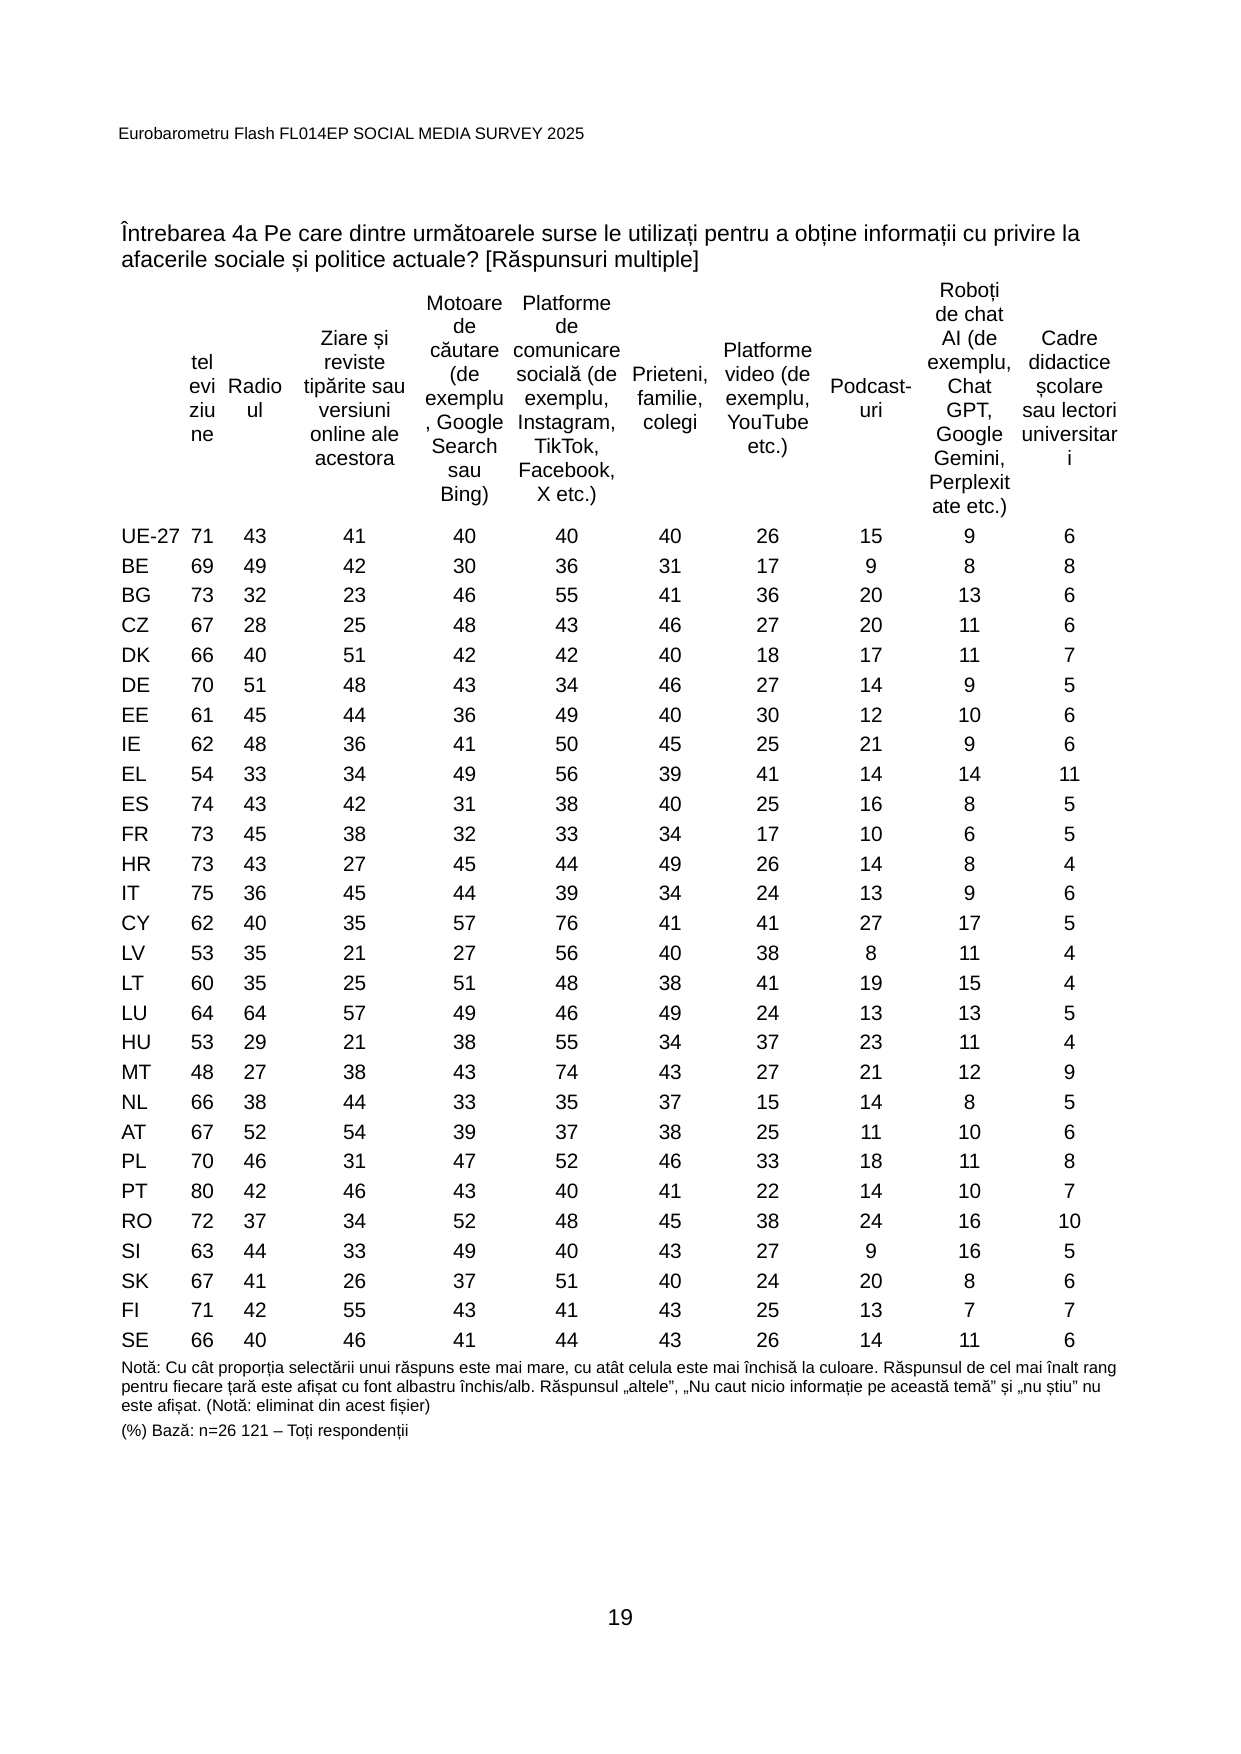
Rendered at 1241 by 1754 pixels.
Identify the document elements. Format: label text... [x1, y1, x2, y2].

table_cell 47 [420, 1146, 508, 1176]
table_cell 11 [922, 1325, 1017, 1355]
table_cell 35 [289, 908, 420, 938]
table_cell 23 [820, 1027, 922, 1057]
table_cell SE [118, 1325, 183, 1355]
table_cell 52 [221, 1117, 289, 1146]
table_cell 19 [820, 968, 922, 997]
table_cell 71 [184, 521, 221, 551]
table_cell Roboți de chat AI (de exemplu, Chat GPT, Google Gemini, Perplexitate etc.) [922, 275, 1017, 521]
table_cell 43 [221, 849, 289, 878]
table_cell 48 [420, 610, 508, 640]
table_cell 30 [716, 700, 820, 729]
table_cell 43 [420, 670, 508, 699]
table_cell 8 [922, 1266, 1017, 1295]
table_cell 27 [820, 908, 922, 938]
table_cell 40 [625, 789, 716, 819]
table_cell (%) Bază: n=26 121 – Toți respondenții [118, 1418, 1122, 1443]
table_cell 44 [420, 878, 508, 908]
table_cell 74 [184, 789, 221, 819]
table_cell 51 [221, 670, 289, 699]
table_cell 21 [289, 938, 420, 968]
table_cell 39 [509, 878, 625, 908]
table_cell 5 [1017, 998, 1122, 1027]
table_cell 21 [289, 1027, 420, 1057]
table_cell 25 [716, 1295, 820, 1325]
table_cell 40 [625, 938, 716, 968]
table_cell 8 [820, 938, 922, 968]
table_cell 71 [184, 1295, 221, 1325]
table_cell 69 [184, 551, 221, 580]
table_cell 49 [509, 700, 625, 729]
table_cell 43 [221, 521, 289, 551]
table_cell 40 [509, 1176, 625, 1206]
table_cell 11 [922, 1027, 1017, 1057]
table_cell 46 [289, 1325, 420, 1355]
table_cell 36 [221, 878, 289, 908]
table_cell 4 [1017, 1027, 1122, 1057]
table_cell 73 [184, 819, 221, 848]
table_cell 62 [184, 729, 221, 759]
table_cell 8 [922, 1087, 1017, 1117]
table_cell 49 [420, 759, 508, 789]
table_cell 48 [509, 1206, 625, 1236]
table_cell 6 [1017, 878, 1122, 908]
table_cell 10 [922, 700, 1017, 729]
table_cell 74 [509, 1057, 625, 1087]
table_cell 26 [716, 1325, 820, 1355]
table_cell 67 [184, 1266, 221, 1295]
table_cell 51 [289, 640, 420, 670]
table_cell 44 [289, 700, 420, 729]
table_cell Ziare și reviste tipărite sau versiuni online ale acestora [289, 275, 420, 521]
table_cell 41 [420, 1325, 508, 1355]
table_cell 14 [820, 1087, 922, 1117]
table_cell LT [118, 968, 183, 997]
table_cell 45 [289, 878, 420, 908]
table_cell 73 [184, 849, 221, 878]
table_cell 14 [820, 1176, 922, 1206]
table_cell 57 [420, 908, 508, 938]
table_cell DE [118, 670, 183, 699]
table_cell 14 [922, 759, 1017, 789]
table_cell 25 [716, 1117, 820, 1146]
table_cell 46 [420, 580, 508, 610]
table_cell 7 [922, 1295, 1017, 1325]
table_cell 11 [820, 1117, 922, 1146]
table_cell 13 [922, 580, 1017, 610]
table_cell 10 [922, 1117, 1017, 1146]
table_cell 13 [922, 998, 1017, 1027]
table_cell 40 [509, 1236, 625, 1266]
table_cell 53 [184, 938, 221, 968]
table_cell 36 [289, 729, 420, 759]
table_cell 31 [625, 551, 716, 580]
table_cell 46 [289, 1176, 420, 1206]
table_cell 14 [820, 670, 922, 699]
table_cell 11 [922, 610, 1017, 640]
table_cell 6 [922, 819, 1017, 848]
table_cell 72 [184, 1206, 221, 1236]
table_cell 6 [1017, 1325, 1122, 1355]
table_cell 38 [625, 968, 716, 997]
table_cell 40 [420, 521, 508, 551]
table_cell 41 [509, 1295, 625, 1325]
table_cell 34 [509, 670, 625, 699]
table_cell LU [118, 998, 183, 1027]
table_cell 45 [420, 849, 508, 878]
table_cell 80 [184, 1176, 221, 1206]
table_cell 34 [625, 819, 716, 848]
table_cell 43 [625, 1236, 716, 1266]
table_cell 62 [184, 908, 221, 938]
table_cell 24 [716, 1266, 820, 1295]
table_cell 18 [820, 1146, 922, 1176]
table_cell ES [118, 789, 183, 819]
table_cell 9 [1017, 1057, 1122, 1087]
table_cell CZ [118, 610, 183, 640]
table_cell 37 [509, 1117, 625, 1146]
table_cell 55 [289, 1295, 420, 1325]
table_cell 30 [420, 551, 508, 580]
table_cell 52 [420, 1206, 508, 1236]
table_cell 16 [922, 1236, 1017, 1266]
table_cell 17 [820, 640, 922, 670]
table_cell 27 [289, 849, 420, 878]
table_cell 44 [509, 1325, 625, 1355]
table_cell CY [118, 908, 183, 938]
table_cell 12 [820, 700, 922, 729]
table_cell 5 [1017, 1087, 1122, 1117]
table_cell 64 [221, 998, 289, 1027]
table_cell 10 [1017, 1206, 1122, 1236]
table_cell 14 [820, 849, 922, 878]
table_cell 7 [1017, 640, 1122, 670]
table_cell 15 [820, 521, 922, 551]
table_cell 25 [716, 729, 820, 759]
table_cell 56 [509, 938, 625, 968]
table_cell 35 [509, 1087, 625, 1117]
table_cell 37 [221, 1206, 289, 1236]
table_cell 13 [820, 878, 922, 908]
table_cell 6 [1017, 729, 1122, 759]
table_cell 41 [625, 908, 716, 938]
table_cell SI [118, 1236, 183, 1266]
table_cell 28 [221, 610, 289, 640]
table_cell 43 [221, 789, 289, 819]
table_cell HU [118, 1027, 183, 1057]
table_cell LV [118, 938, 183, 968]
table_cell BE [118, 551, 183, 580]
table_cell 36 [716, 580, 820, 610]
table_cell 8 [922, 789, 1017, 819]
table_cell 54 [289, 1117, 420, 1146]
table_cell EE [118, 700, 183, 729]
table_cell 16 [820, 789, 922, 819]
table_cell 46 [509, 998, 625, 1027]
table_cell televiziune [184, 275, 221, 521]
table_cell 42 [420, 640, 508, 670]
table_cell 45 [625, 729, 716, 759]
table_cell 40 [625, 640, 716, 670]
table_cell 33 [716, 1146, 820, 1176]
table_cell 7 [1017, 1176, 1122, 1206]
table_cell 9 [922, 729, 1017, 759]
table_cell 6 [1017, 700, 1122, 729]
table_cell 35 [221, 968, 289, 997]
table_cell 43 [509, 610, 625, 640]
table_cell 33 [420, 1087, 508, 1117]
table_cell 49 [221, 551, 289, 580]
table_cell 5 [1017, 819, 1122, 848]
table_cell 27 [716, 1236, 820, 1266]
table_cell 41 [716, 968, 820, 997]
table_cell 24 [716, 878, 820, 908]
table_cell 51 [420, 968, 508, 997]
table_cell 49 [625, 998, 716, 1027]
table_cell 40 [221, 640, 289, 670]
table_cell 44 [289, 1087, 420, 1117]
table_cell 14 [820, 759, 922, 789]
table_cell PT [118, 1176, 183, 1206]
table_cell 42 [509, 640, 625, 670]
table_cell 41 [625, 1176, 716, 1206]
table_cell 31 [420, 789, 508, 819]
table_cell 41 [221, 1266, 289, 1295]
table_cell 6 [1017, 1117, 1122, 1146]
table_cell 36 [420, 700, 508, 729]
table_cell SK [118, 1266, 183, 1295]
table_cell 36 [509, 551, 625, 580]
table_cell 20 [820, 580, 922, 610]
table_cell 13 [820, 998, 922, 1027]
table_cell Notă: Cu cât proporția selectării unui răspuns este mai mare, cu atât celula este mai închisă la culoare. Răspunsul de cel mai înalt rang pentru fiecare țară este afișat cu font albastru închis/alb. Răspunsul „altele”, „Nu caut nicio informație pe această temă” și „nu știu” nu este afișat. (Notă: eliminat din acest fișier) [118, 1355, 1122, 1418]
table_cell [118, 275, 183, 521]
table_cell 49 [420, 998, 508, 1027]
table_cell 6 [1017, 580, 1122, 610]
table_cell 64 [184, 998, 221, 1027]
table_cell 54 [184, 759, 221, 789]
table_cell 10 [922, 1176, 1017, 1206]
table_cell 5 [1017, 908, 1122, 938]
table_cell 40 [625, 1266, 716, 1295]
table_cell 11 [922, 640, 1017, 670]
table_cell 43 [420, 1057, 508, 1087]
table_cell 20 [820, 1266, 922, 1295]
table_cell 38 [289, 819, 420, 848]
table_cell RO [118, 1206, 183, 1236]
table_cell 27 [716, 1057, 820, 1087]
table_cell 44 [221, 1236, 289, 1266]
table_cell Radioul [221, 275, 289, 521]
table_cell 66 [184, 640, 221, 670]
table_cell 60 [184, 968, 221, 997]
table_cell 37 [420, 1266, 508, 1295]
table_cell 29 [221, 1027, 289, 1057]
table_cell 41 [420, 729, 508, 759]
table_cell 53 [184, 1027, 221, 1057]
table_cell 40 [509, 521, 625, 551]
table_cell 61 [184, 700, 221, 729]
table_cell 45 [221, 819, 289, 848]
table_cell 8 [1017, 551, 1122, 580]
table_cell 48 [509, 968, 625, 997]
table_cell 76 [509, 908, 625, 938]
table_cell 67 [184, 610, 221, 640]
table_cell 43 [420, 1176, 508, 1206]
table_cell 66 [184, 1325, 221, 1355]
table_cell 46 [625, 1146, 716, 1176]
table_cell 66 [184, 1087, 221, 1117]
table_cell 15 [922, 968, 1017, 997]
table_cell 38 [716, 1206, 820, 1236]
table_cell 45 [221, 700, 289, 729]
table_cell 38 [509, 789, 625, 819]
table_cell 22 [716, 1176, 820, 1206]
table_cell 15 [716, 1087, 820, 1117]
table_cell 43 [625, 1057, 716, 1087]
table_cell 8 [922, 849, 1017, 878]
table_cell 17 [716, 551, 820, 580]
table_cell 39 [625, 759, 716, 789]
table_cell 48 [289, 670, 420, 699]
table_cell 11 [922, 938, 1017, 968]
table_cell 46 [625, 670, 716, 699]
table_cell 41 [289, 521, 420, 551]
table_cell 48 [221, 729, 289, 759]
table_cell 42 [289, 789, 420, 819]
table_cell 27 [221, 1057, 289, 1087]
table_cell 10 [820, 819, 922, 848]
table_cell 26 [716, 849, 820, 878]
table_cell 4 [1017, 938, 1122, 968]
table_cell 25 [289, 610, 420, 640]
table_cell 49 [420, 1236, 508, 1266]
table_cell 9 [922, 521, 1017, 551]
table_cell 32 [420, 819, 508, 848]
table_cell 17 [716, 819, 820, 848]
table_cell 45 [625, 1206, 716, 1236]
table_cell 48 [184, 1057, 221, 1087]
table_cell 18 [716, 640, 820, 670]
table_cell 17 [922, 908, 1017, 938]
table_cell IT [118, 878, 183, 908]
table_cell 44 [509, 849, 625, 878]
table_cell BG [118, 580, 183, 610]
table_cell 41 [716, 908, 820, 938]
table_cell 55 [509, 580, 625, 610]
table_cell 56 [509, 759, 625, 789]
table_cell Cadre didactice școlare sau lectori universitari [1017, 275, 1122, 521]
table_cell 50 [509, 729, 625, 759]
table_cell 42 [221, 1176, 289, 1206]
table_cell 38 [716, 938, 820, 968]
table_cell 11 [922, 1146, 1017, 1176]
table_cell 38 [625, 1117, 716, 1146]
table_cell 33 [509, 819, 625, 848]
table_cell 9 [820, 1236, 922, 1266]
table_cell 40 [221, 908, 289, 938]
table_cell 43 [625, 1325, 716, 1355]
table_cell 4 [1017, 849, 1122, 878]
table_cell 70 [184, 1146, 221, 1176]
table_cell NL [118, 1087, 183, 1117]
table_cell 38 [420, 1027, 508, 1057]
table_cell 34 [625, 878, 716, 908]
table_cell 6 [1017, 610, 1122, 640]
table_cell 25 [289, 968, 420, 997]
table_cell Platforme video (de exemplu, YouTube etc.) [716, 275, 820, 521]
table_cell 46 [625, 610, 716, 640]
table_cell 8 [922, 551, 1017, 580]
table_cell 20 [820, 610, 922, 640]
table_cell 35 [221, 938, 289, 968]
table_cell 57 [289, 998, 420, 1027]
table_cell 5 [1017, 789, 1122, 819]
table_cell 34 [625, 1027, 716, 1057]
table_cell 27 [716, 610, 820, 640]
table_cell 31 [289, 1146, 420, 1176]
table_cell 9 [922, 670, 1017, 699]
table_cell 21 [820, 1057, 922, 1087]
table_cell 41 [625, 580, 716, 610]
table_cell 42 [289, 551, 420, 580]
table_cell IE [118, 729, 183, 759]
table_cell 25 [716, 789, 820, 819]
table_cell 34 [289, 1206, 420, 1236]
table_cell FI [118, 1295, 183, 1325]
table_cell 12 [922, 1057, 1017, 1087]
table_cell UE-27 [118, 521, 183, 551]
table_cell 37 [625, 1087, 716, 1117]
table_cell 26 [716, 521, 820, 551]
table_cell 38 [221, 1087, 289, 1117]
table_cell 39 [420, 1117, 508, 1146]
table_cell 4 [1017, 968, 1122, 997]
table_cell 40 [625, 700, 716, 729]
table_cell 46 [221, 1146, 289, 1176]
table_cell 55 [509, 1027, 625, 1057]
table_cell 49 [625, 849, 716, 878]
table_cell 23 [289, 580, 420, 610]
table_cell 5 [1017, 670, 1122, 699]
table_cell 33 [289, 1236, 420, 1266]
table_cell 52 [509, 1146, 625, 1176]
table_cell 7 [1017, 1295, 1122, 1325]
table_cell MT [118, 1057, 183, 1087]
table_cell 75 [184, 878, 221, 908]
table_cell FR [118, 819, 183, 848]
table_cell 73 [184, 580, 221, 610]
table_cell DK [118, 640, 183, 670]
table_cell 14 [820, 1325, 922, 1355]
table_cell 43 [625, 1295, 716, 1325]
table_cell PL [118, 1146, 183, 1176]
table_cell 51 [509, 1266, 625, 1295]
table_cell 9 [820, 551, 922, 580]
table_cell 37 [716, 1027, 820, 1057]
table_cell 5 [1017, 1236, 1122, 1266]
table_cell 67 [184, 1117, 221, 1146]
table_cell 40 [221, 1325, 289, 1355]
table_cell 34 [289, 759, 420, 789]
table_cell 8 [1017, 1146, 1122, 1176]
table_cell 70 [184, 670, 221, 699]
table_cell 32 [221, 580, 289, 610]
table_cell 6 [1017, 521, 1122, 551]
table_cell Platforme de comunicare socială (de exemplu, Instagram, TikTok, Facebook, X etc.) [509, 275, 625, 521]
table_cell Podcast-uri [820, 275, 922, 521]
table_cell Motoare de căutare (de exemplu, Google Search sau Bing) [420, 275, 508, 521]
table_cell 16 [922, 1206, 1017, 1236]
table_cell 26 [289, 1266, 420, 1295]
table_cell 43 [420, 1295, 508, 1325]
table_cell 33 [221, 759, 289, 789]
table_cell 11 [1017, 759, 1122, 789]
table_cell 6 [1017, 1266, 1122, 1295]
table_cell 63 [184, 1236, 221, 1266]
table_cell 27 [716, 670, 820, 699]
table_cell 9 [922, 878, 1017, 908]
table_cell 41 [716, 759, 820, 789]
table_cell 40 [625, 521, 716, 551]
table_cell AT [118, 1117, 183, 1146]
table_cell EL [118, 759, 183, 789]
table_cell Prieteni, familie, colegi [625, 275, 716, 521]
table_cell 21 [820, 729, 922, 759]
table_cell HR [118, 849, 183, 878]
table_cell 24 [716, 998, 820, 1027]
table_header Întrebarea 4a Pe care dintre următoarele surse le utilizați pentru a obține informații cu privire la afacerile sociale și politice actuale? [Răspunsuri multiple] [118, 217, 1122, 275]
table_cell 42 [221, 1295, 289, 1325]
table_cell 13 [820, 1295, 922, 1325]
table_cell 38 [289, 1057, 420, 1087]
table_cell 27 [420, 938, 508, 968]
table_cell 24 [820, 1206, 922, 1236]
